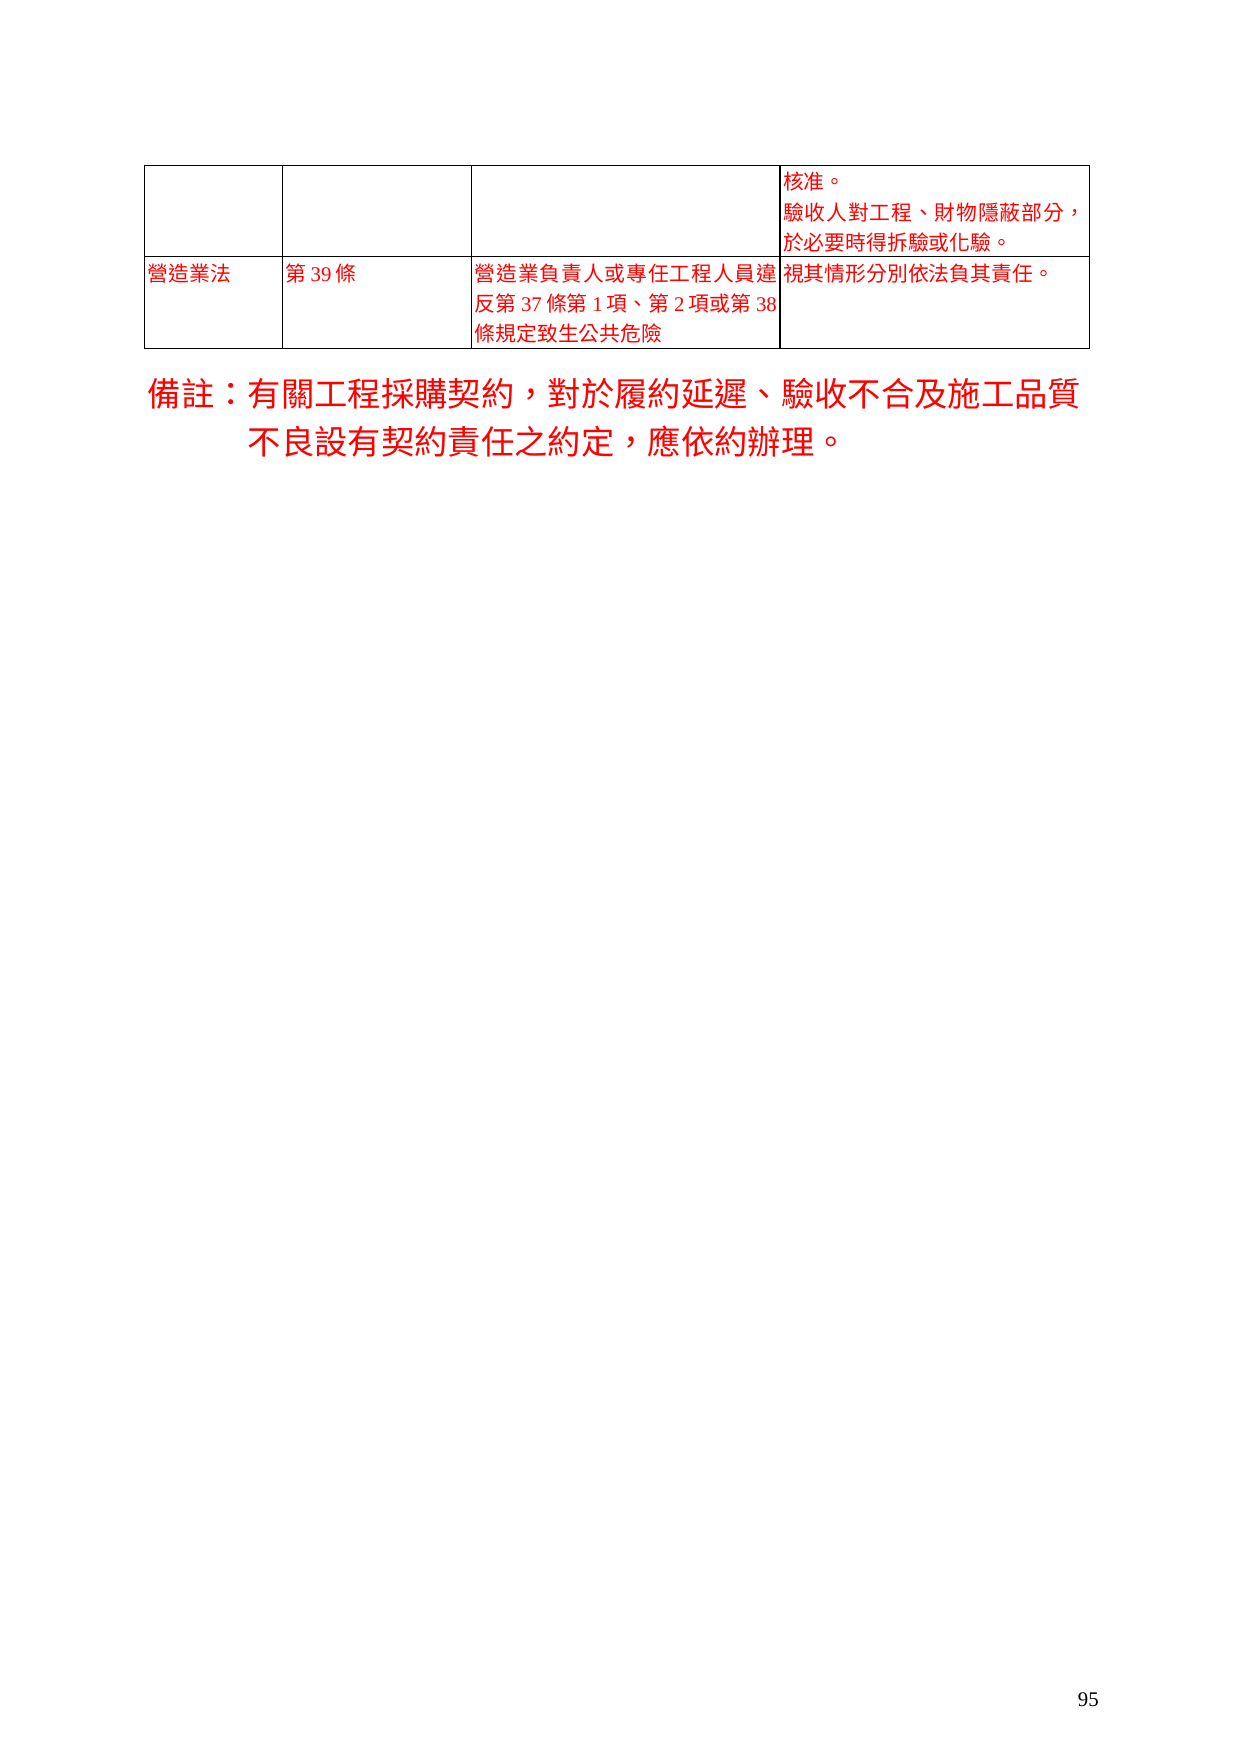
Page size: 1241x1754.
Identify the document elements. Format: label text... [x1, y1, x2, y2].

table_cell [283, 166, 471, 256]
table_cell 營造業負責人或專任工程人員違反第37條第1項、第2項或第38條規定致生公共危險 [472, 257, 779, 348]
table_cell [145, 166, 282, 256]
table_cell 視其情形分別依法負其責任。 [781, 257, 1089, 348]
table_cell 營造業法 [145, 257, 282, 348]
table_cell 核准。 驗收人對工程、財物隱蔽部分，於必要時得拆驗或化驗。 [781, 166, 1089, 256]
text 備註：有關工程採購契約，對於履約延遲、驗收不合及施工品質不良設有契約責任之約定，應依約辦理。 [148, 368, 1092, 464]
table_cell [472, 166, 779, 256]
table_cell 第39條 [283, 257, 471, 348]
